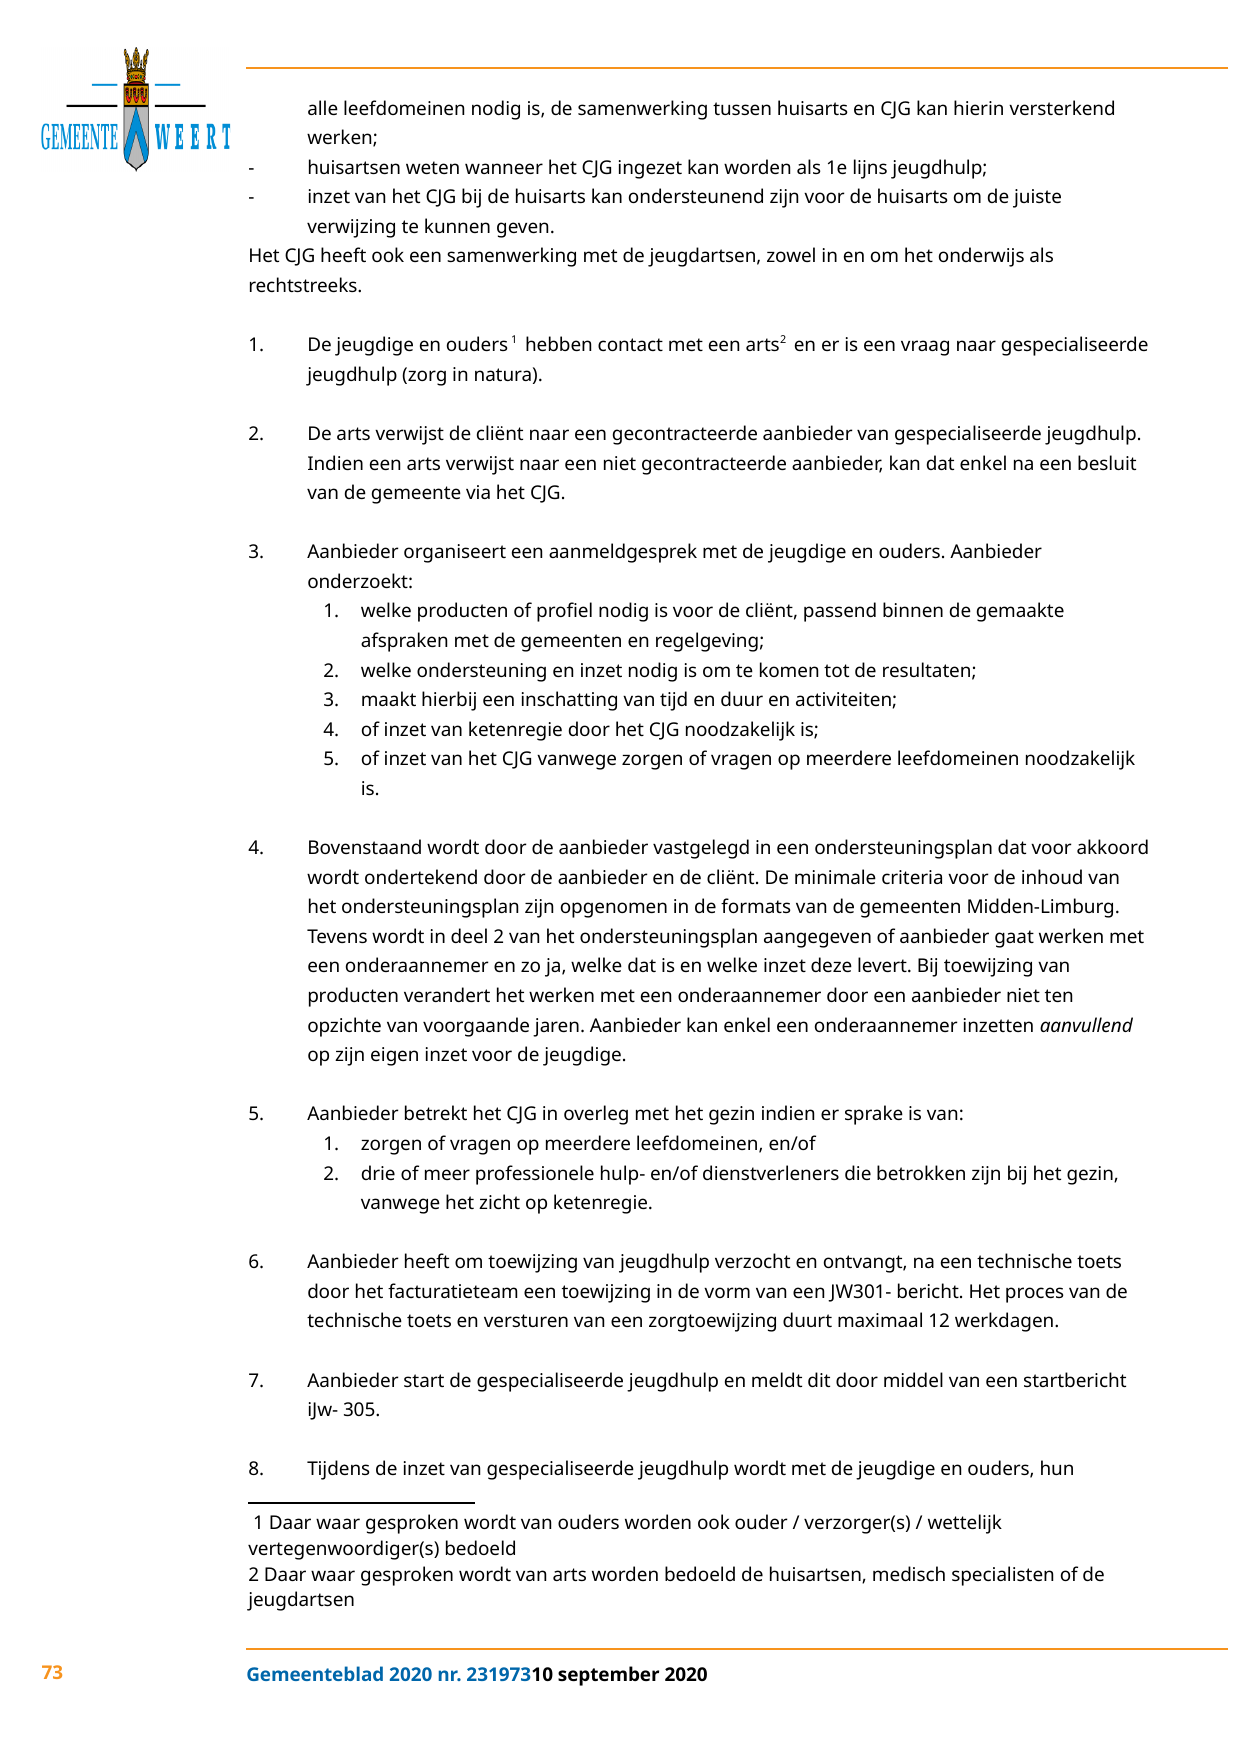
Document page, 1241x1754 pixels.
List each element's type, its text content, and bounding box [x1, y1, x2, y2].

list of inzet van het CJG vanwege zorgen of vragen op meerdere leefdomeinen noodzakelijk is. [323, 746, 1152, 801]
list Bovenstaand wordt door de aanbieder vastgelegd in een ondersteuningsplan dat voor akkoord wordt ondertekend door de aanbieder en de cliënt. De minimale criteria voor de inhoud van het ondersteuningsplan zijn opgenomen in de formats van de gemeenten Midden-Limburg. [248, 834, 1152, 919]
list zorgen of vragen op meerdere leefdomeinen, en/of [323, 1130, 1152, 1156]
list Aanbieder organiseert een aanmeldgesprek met de jeugdige en ouders. Aanbieder onderzoekt: [248, 538, 1152, 594]
list welke ondersteuning en inzet nodig is om te komen tot de resultaten; [323, 657, 1152, 683]
list inzet van het CJG bij de huisarts kan ondersteunend zijn voor de huisarts om de juiste verwijzing te kunnen geven. [248, 183, 1152, 239]
list Tevens wordt in deel 2 van het ondersteuningsplan aangegeven of aanbieder gaat werken met een onderaannemer en zo ja, welke dat is en welke inzet deze levert. Bij toewijzing van producten verandert het werken met een onderaannemer door een aanbieder niet ten opzichte van voorgaande jaren. Aanbieder kan enkel een onderaannemer inzetten aanvullend op zijn eigen inzet voor de jeugdige. [248, 923, 1152, 1067]
text Het CJG heeft ook een samenwerking met de jeugdartsen, zowel in en om het onderwijs als rechtstreeks. [248, 243, 1152, 298]
list maakt hierbij een inschatting van tijd en duur en activiteiten; [323, 686, 1152, 712]
list De arts verwijst de cliënt naar een gecontracteerde aanbieder van gespecialiseerde jeugdhulp. Indien een arts verwijst naar een niet gecontracteerde aanbieder, kan dat enkel na een besluit van de gemeente via het CJG. [248, 420, 1152, 505]
list Tijdens de inzet van gespecialiseerde jeugdhulp wordt met de jeugdige en ouders, hun [248, 1456, 1152, 1481]
list of inzet van ketenregie door het CJG noodzakelijk is; [323, 716, 1152, 742]
list alle leefdomeinen nodig is, de samenwerking tussen huisarts en CJG kan hierin versterkend werken; [248, 95, 1152, 150]
list Daar waar gesproken wordt van arts worden bedoeld de huisartsen, medisch specialisten of de jeugdartsen [248, 1561, 1152, 1612]
list welke producten of profiel nodig is voor de cliënt, passend binnen de gemaakte afspraken met de gemeenten en regelgeving; [323, 598, 1152, 653]
picture [41, 47, 231, 172]
list Aanbieder heeft om toewijzing van jeugdhulp verzocht en ontvangt, na een technische toets door het facturatieteam een toewijzing in de vorm van een JW301- bericht. Het proces van de technische toets en versturen van een zorgtoewijzing duurt maximaal 12 werkdagen. [248, 1248, 1152, 1333]
list Aanbieder betrekt het CJG in overleg met het gezin indien er sprake is van: [248, 1101, 1152, 1126]
list huisartsen weten wanneer het CJG ingezet kan worden als 1e lijns jeugdhulp; [248, 154, 1152, 180]
list Daar waar gesproken wordt van ouders worden ook ouder / verzorger(s) / wettelijk vertegenwoordiger(s) bedoeld [248, 1509, 1152, 1561]
list Aanbieder start de gespecialiseerde jeugdhulp en meldt dit door middel van een startbericht iJw- 305. [248, 1367, 1152, 1422]
list drie of meer professionele hulp- en/of dienstverleners die betrokken zijn bij het gezin, vanwege het zicht op ketenregie. [323, 1160, 1152, 1215]
list De jeugdige en ouders hebben contact met een arts en er is een vraag naar gespecialiseerde jeugdhulp (zorg in natura). [248, 331, 1152, 387]
